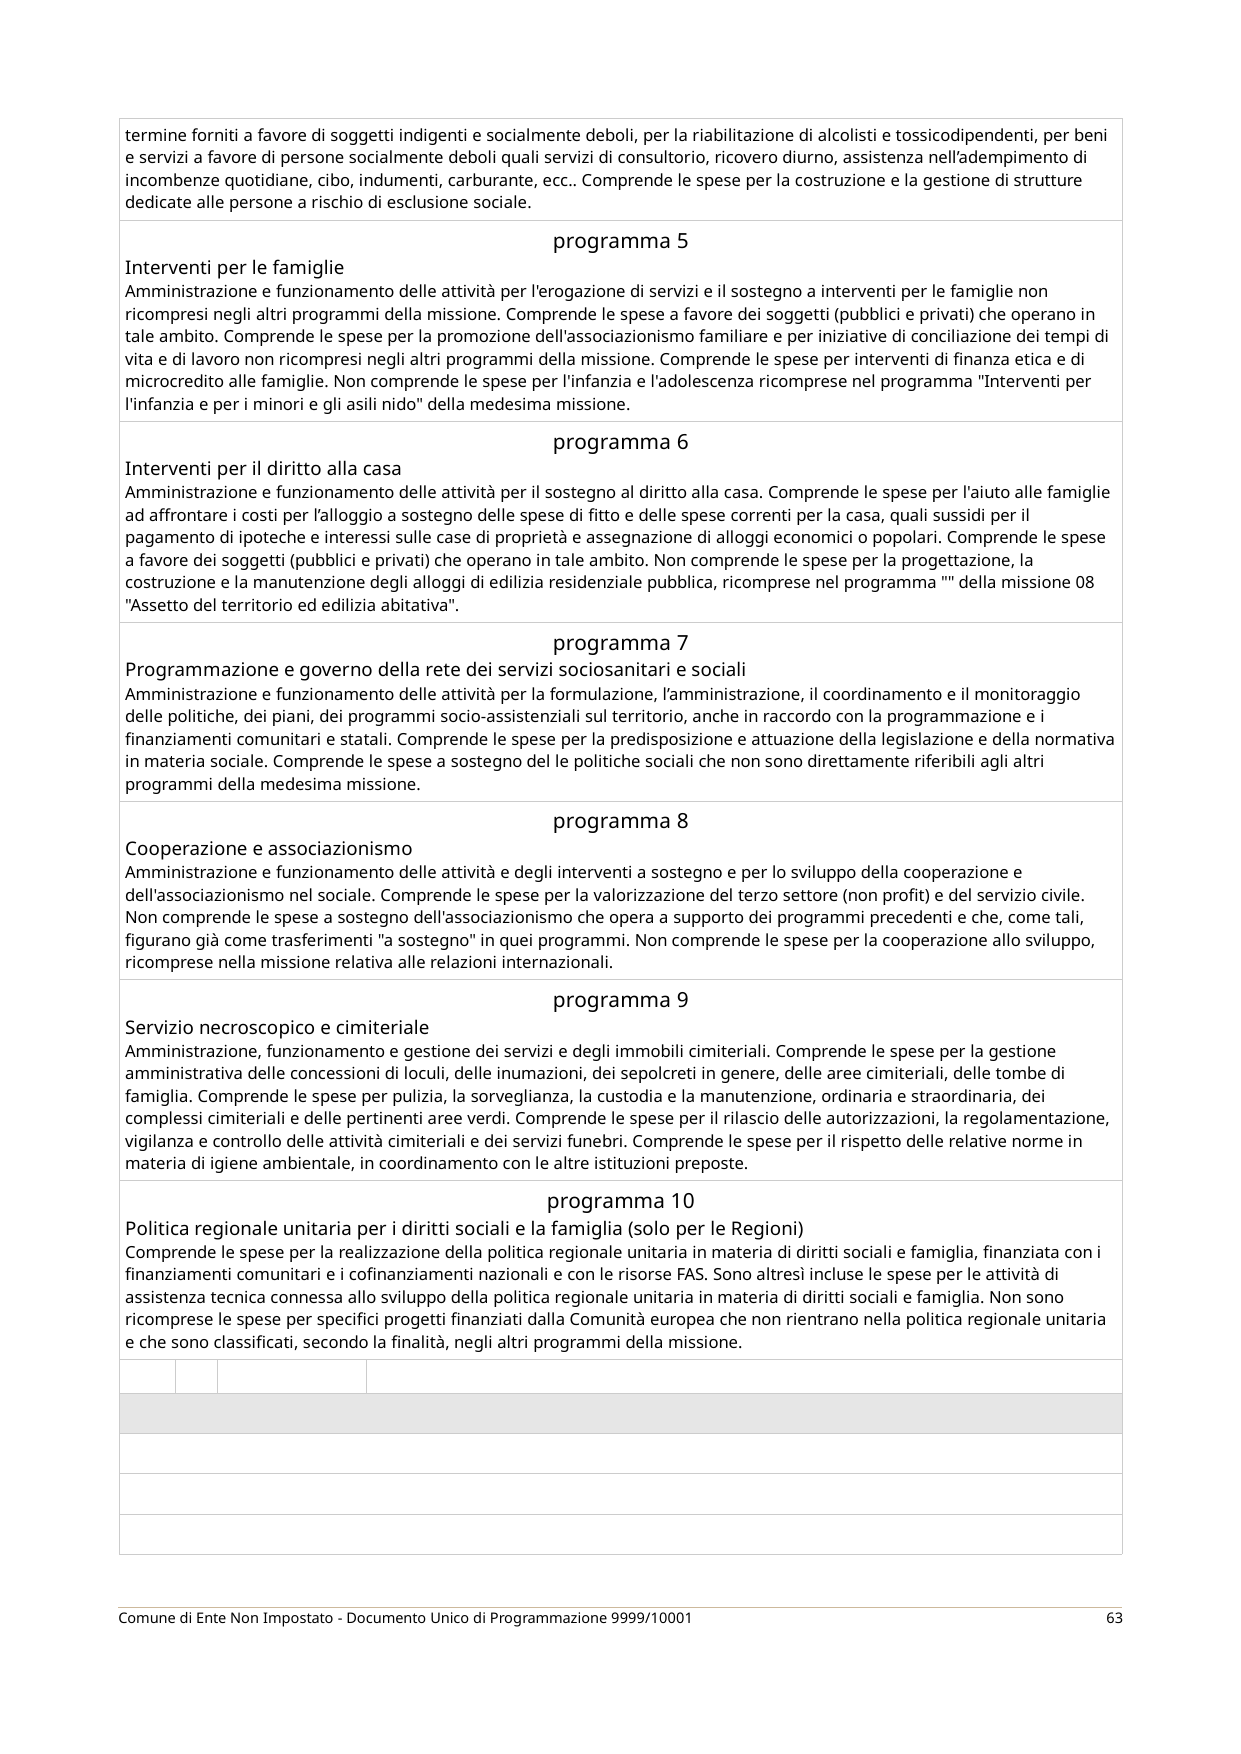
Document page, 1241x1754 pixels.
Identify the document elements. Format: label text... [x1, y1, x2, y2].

table_cell [367, 1360, 1122, 1393]
table_cell [218, 1360, 366, 1393]
table_cell [120, 1394, 1122, 1433]
table_cell programma 6 Interventi per il diritto alla casa Amministrazione e funzionamento delle attività per il sostegno al diritto alla casa. Comprende le spese per l'aiuto alle famiglie ad affrontare i costi per l’alloggio a sostegno delle spese di fitto e delle spese correnti per la casa, quali sussidi per il pagamento di ipoteche e interessi sulle case di proprietà e assegnazione di alloggi economici o popolari. Comprende le spese a favore dei soggetti (pubblici e privati) che operano in tale ambito. Non comprende le spese per la progettazione, la costruzione e la manutenzione degli alloggi di edilizia residenziale pubblica, ricomprese nel programma "" della missione 08 "Assetto del territorio ed edilizia abitativa". [120, 422, 1122, 622]
table_cell programma 8 Cooperazione e associazionismo Amministrazione e funzionamento delle attività e degli interventi a sostegno e per lo sviluppo della cooperazione e dell'associazionismo nel sociale. Comprende le spese per la valorizzazione del terzo settore (non profit) e del servizio civile. Non comprende le spese a sostegno dell'associazionismo che opera a supporto dei programmi precedenti e che, come tali, figurano già come trasferimenti "a sostegno" in quei programmi. Non comprende le spese per la cooperazione allo sviluppo, ricomprese nella missione relativa alle relazioni internazionali. [120, 802, 1122, 979]
table_cell [120, 1515, 1122, 1553]
table_cell programma 5 Interventi per le famiglie Amministrazione e funzionamento delle attività per l'erogazione di servizi e il sostegno a interventi per le famiglie non ricompresi negli altri programmi della missione. Comprende le spese a favore dei soggetti (pubblici e privati) che operano in tale ambito. Comprende le spese per la promozione dell'associazionismo familiare e per iniziative di conciliazione dei tempi di vita e di lavoro non ricompresi negli altri programmi della missione. Comprende le spese per interventi di finanza etica e di microcredito alle famiglie. Non comprende le spese per l'infanzia e l'adolescenza ricomprese nel programma "Interventi per l'infanzia e per i minori e gli asili nido" della medesima missione. [120, 221, 1122, 421]
table_cell programma 10 Politica regionale unitaria per i diritti sociali e la famiglia (solo per le Regioni) Comprende le spese per la realizzazione della politica regionale unitaria in materia di diritti sociali e famiglia, finanziata con i finanziamenti comunitari e i cofinanziamenti nazionali e con le risorse FAS. Sono altresì incluse le spese per le attività di assistenza tecnica connessa allo sviluppo della politica regionale unitaria in materia di diritti sociali e famiglia. Non sono ricomprese le spese per specifici progetti finanziati dalla Comunità europea che non rientrano nella politica regionale unitaria e che sono classificati, secondo la finalità, negli altri programmi della missione. [120, 1181, 1122, 1359]
table_cell termine forniti a favore di soggetti indigenti e socialmente deboli, per la riabilitazione di alcolisti e tossicodipendenti, per beni e servizi a favore di persone socialmente deboli quali servizi di consultorio, ricovero diurno, assistenza nell’adempimento di incombenze quotidiane, cibo, indumenti, carburante, ecc.. Comprende le spese per la costruzione e la gestione di strutture dedicate alle persone a rischio di esclusione sociale. [120, 119, 1122, 220]
table_cell programma 7 Programmazione e governo della rete dei servizi sociosanitari e sociali Amministrazione e funzionamento delle attività per la formulazione, l’amministrazione, il coordinamento e il monitoraggio delle politiche, dei piani, dei programmi socio-assistenziali sul territorio, anche in raccordo con la programmazione e i finanziamenti comunitari e statali. Comprende le spese per la predisposizione e attuazione della legislazione e della normativa in materia sociale. Comprende le spese a sostegno del le politiche sociali che non sono direttamente riferibili agli altri programmi della medesima missione. [120, 623, 1122, 801]
table_cell [120, 1474, 1122, 1513]
table_cell [176, 1360, 217, 1393]
table_cell [120, 1434, 1122, 1473]
table_cell programma 9 Servizio necroscopico e cimiteriale Amministrazione, funzionamento e gestione dei servizi e degli immobili cimiteriali. Comprende le spese per la gestione amministrativa delle concessioni di loculi, delle inumazioni, dei sepolcreti in genere, delle aree cimiteriali, delle tombe di famiglia. Comprende le spese per pulizia, la sorveglianza, la custodia e la manutenzione, ordinaria e straordinaria, dei complessi cimiteriali e delle pertinenti aree verdi. Comprende le spese per il rilascio delle autorizzazioni, la regolamentazione, vigilanza e controllo delle attività cimiteriali e dei servizi funebri. Comprende le spese per il rispetto delle relative norme in materia di igiene ambientale, in coordinamento con le altre istituzioni preposte. [120, 980, 1122, 1180]
table_cell [120, 1360, 175, 1393]
